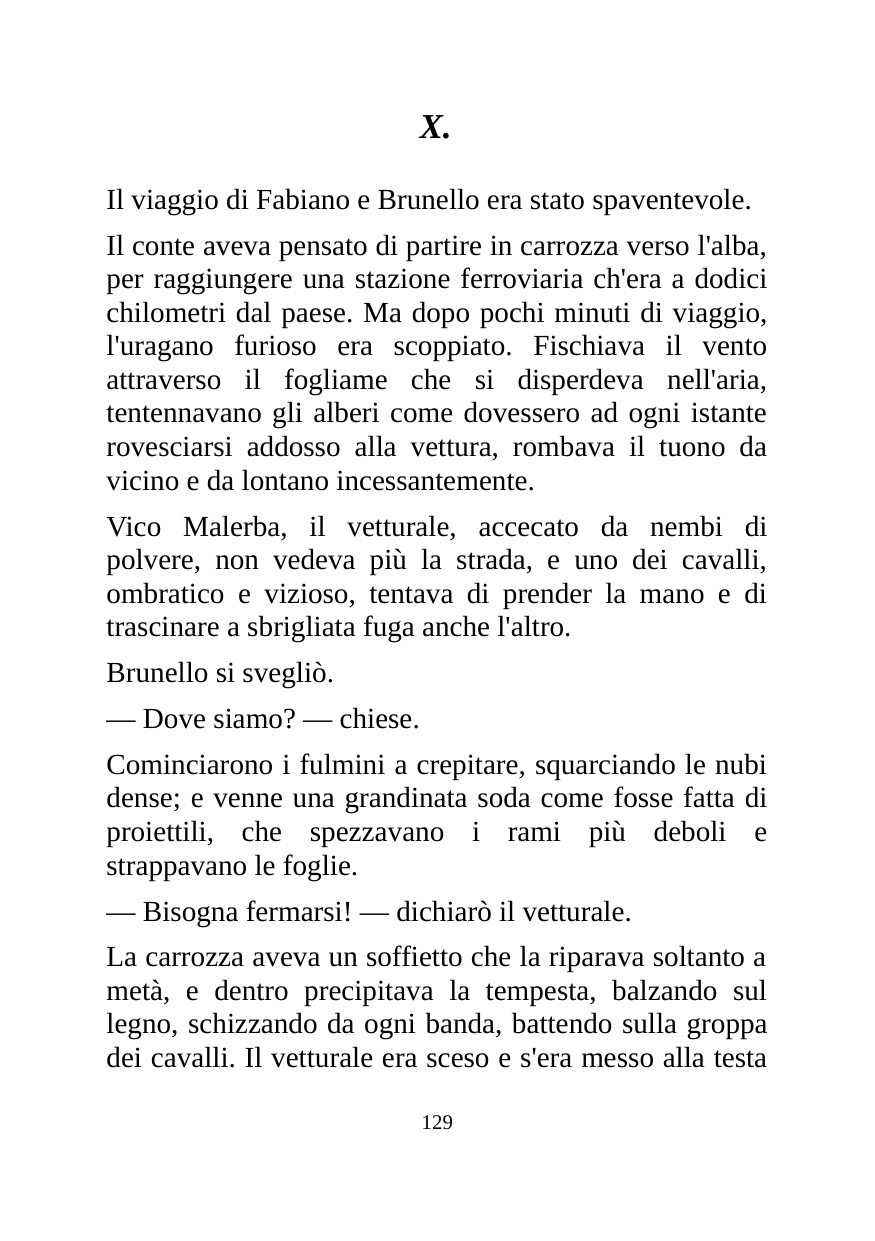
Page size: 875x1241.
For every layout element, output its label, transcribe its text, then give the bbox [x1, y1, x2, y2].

subtitle X. [106, 106, 768, 146]
text La carrozza aveva un soffietto che la riparava soltanto a metà, e dentro precipitava la tempesta, balzando sul legno, schizzando da ogni banda, battendo sulla groppa dei cavalli. Il vetturale era sceso e s'era messo alla testa [106, 939, 768, 1074]
text Vico Malerba, il vetturale, accecato da nembi di polvere, non vedeva più la strada, e uno dei cavalli, ombratico e vizioso, tentava di prender la mano e di trascinare a sbrigliata fuga anche l'altro. [106, 509, 768, 643]
text — Dove siamo? — chiese. [106, 701, 768, 735]
text Cominciarono i fulmini a crepitare, squarciando le nubi dense; e venne una grandinata soda come fosse fatta di proiettili, che spezzavano i rami più deboli e strappavano le foglie. [106, 747, 768, 881]
text Il conte aveva pensato di partire in carrozza verso l'alba, per raggiungere una stazione ferroviaria ch'era a dodici chilometri dal paese. Ma dopo pochi minuti di viaggio, l'uragano furioso era scoppiato. Fischiava il vento attraverso il fogliame che si disperdeva nell'aria, tentennavano gli alberi come dovessero ad ogni istante rovesciarsi addosso alla vettura, rombava il tuono da vicino e da lontano incessantemente. [106, 228, 768, 496]
text Il viaggio di Fabiano e Brunello era stato spaventevole. [106, 182, 768, 215]
text Brunello si svegliò. [106, 655, 768, 689]
text — Bisogna fermarsi! — dichiarò il vetturale. [106, 894, 768, 927]
